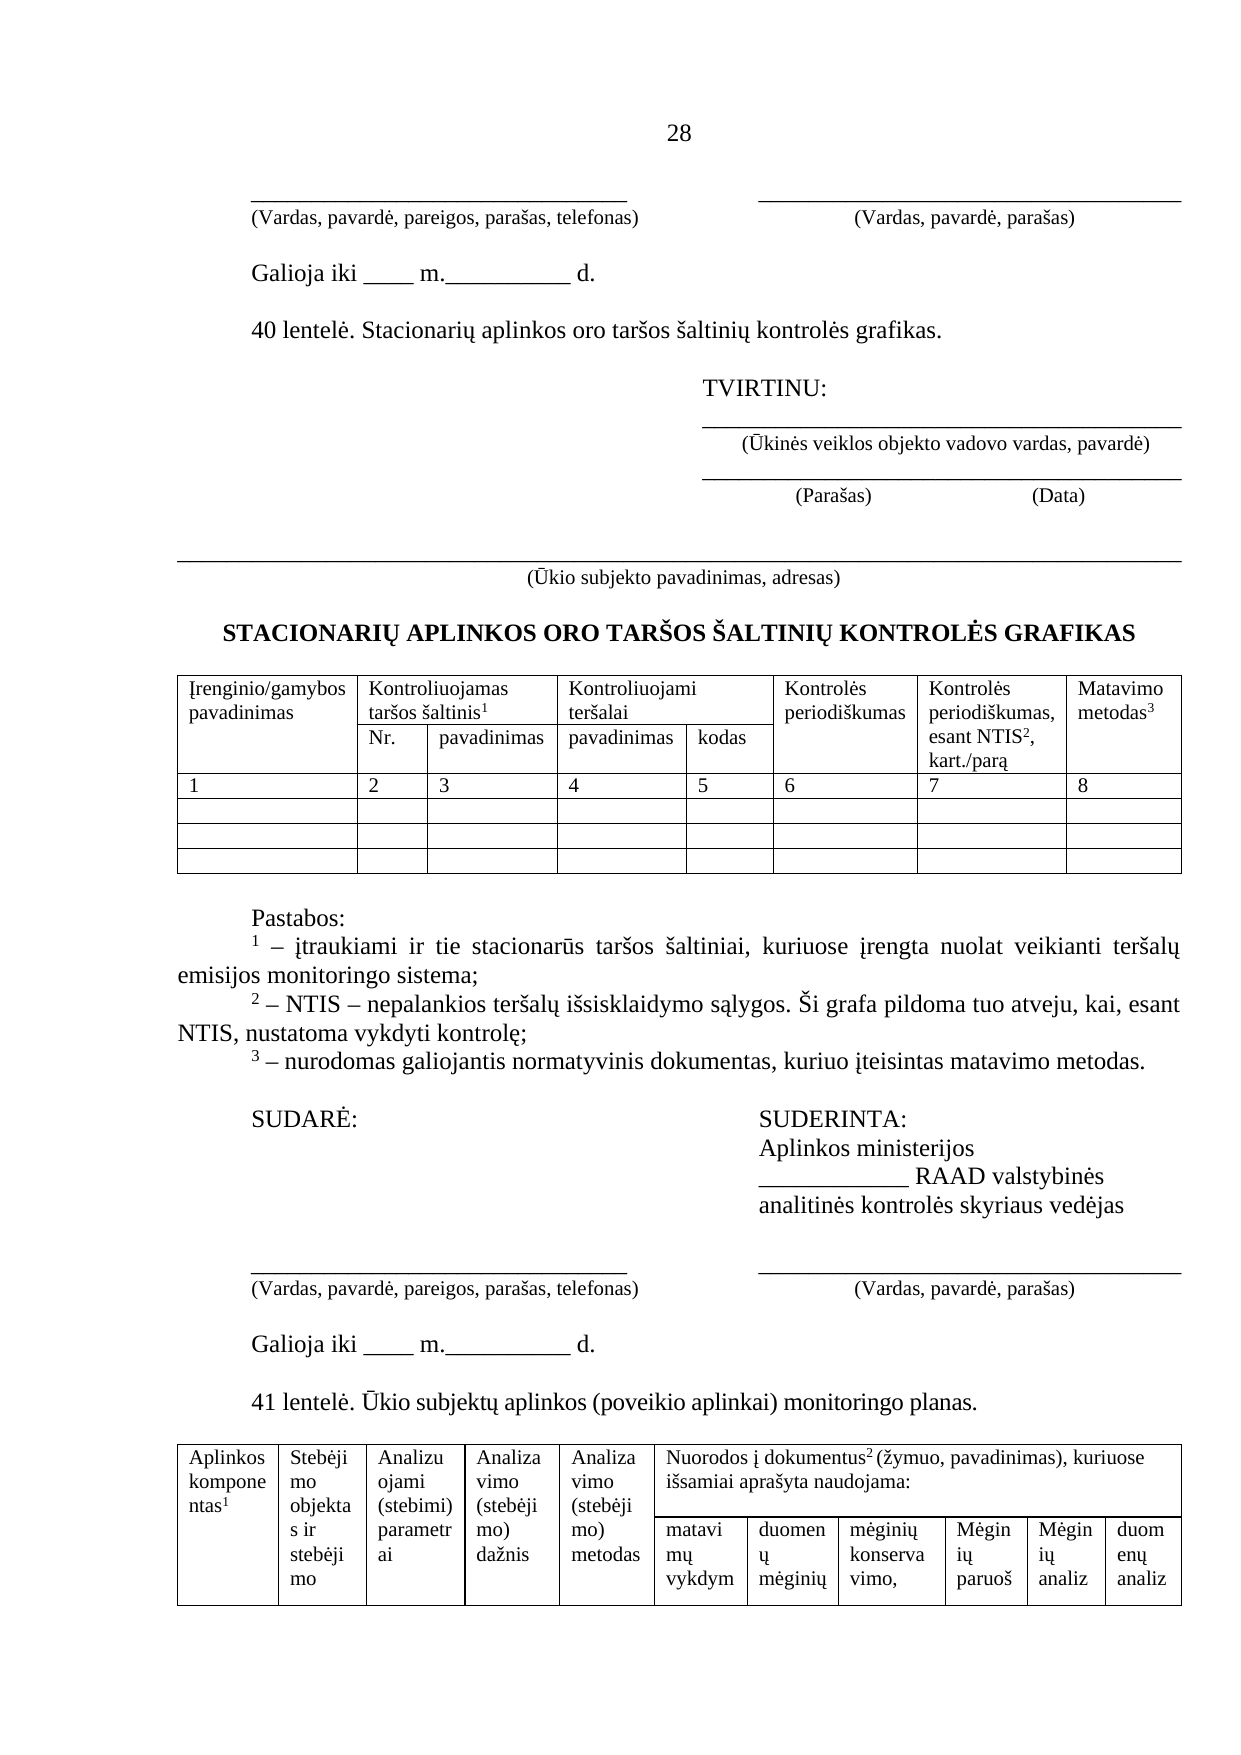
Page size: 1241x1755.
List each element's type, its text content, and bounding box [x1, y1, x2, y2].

text Pastabos: [177, 903, 1181, 931]
table_cell 2 [358, 774, 427, 797]
table_cell 6 [774, 774, 917, 797]
table_cell mėginių konservavimo, [839, 1518, 945, 1605]
text SUDARĖ: SUDERINTA: [177, 1104, 1181, 1133]
table_header Analizavimo (stebėjimo) dažnis [466, 1445, 559, 1605]
table_cell [558, 849, 686, 873]
table_header Nuorodos į dokumentus2 (žymuo, pavadinimas), kuriuose išsamiai aprašyta naudojama: [655, 1445, 1181, 1516]
table_cell [1067, 799, 1181, 823]
table_cell Mėginių analiz [1028, 1518, 1105, 1605]
text 41 lentelė. Ūkio subjektų aplinkos (poveikio aplinkai) monitoringo planas. [177, 1387, 1181, 1415]
table_cell 3 [428, 774, 557, 797]
text (Parašas) (Data) [177, 483, 1181, 507]
text 2 – NTIS – nepalankios teršalų išsisklaidymo sąlygos. Ši grafa pildoma tuo atveju, kai, esant NTIS, nustatoma vykdyti kontrolę; [177, 989, 1181, 1046]
text (Vardas, pavardė, pareigos, parašas, telefonas) (Vardas, pavardė, parašas) [177, 205, 1181, 229]
table_cell [558, 799, 686, 823]
table_header Kontrolės periodiškumas, esant NTIS2, kart./parą [918, 676, 1066, 772]
table_cell matavimų vykdym [655, 1518, 747, 1605]
table_header Aplinkos komponentas1 [178, 1445, 278, 1605]
table_cell [178, 824, 357, 848]
table_cell pavadinimas [558, 725, 686, 772]
table_cell [774, 849, 917, 873]
table_cell [358, 849, 427, 873]
table_cell 1 [178, 774, 357, 797]
table_cell [918, 799, 1066, 823]
text 40 lentelė. Stacionarių aplinkos oro taršos šaltinių kontrolės grafikas. [177, 315, 1181, 344]
table_cell [428, 824, 557, 848]
table_cell [918, 824, 1066, 848]
table_cell [687, 799, 773, 823]
table_cell [774, 824, 917, 848]
table_cell [687, 824, 773, 848]
table_header Analizuojami (stebimi) parametrai [367, 1445, 464, 1605]
table_cell Nr. [358, 725, 427, 772]
table_cell [687, 849, 773, 873]
table_cell [178, 799, 357, 823]
text (Vardas, pavardė, pareigos, parašas, telefonas) (Vardas, pavardė, parašas) [177, 1276, 1181, 1300]
table_header Įrenginio/gamybos pavadinimas [178, 676, 357, 772]
text 3 – nurodomas galiojantis normatyvinis dokumentas, kuriuo įteisintas matavimo metodas. [177, 1046, 1181, 1075]
table_cell [358, 799, 427, 823]
table_cell kodas [687, 725, 773, 772]
table_cell 4 [558, 774, 686, 797]
table_cell duomenų mėginių [748, 1518, 838, 1605]
text TVIRTINU: [177, 373, 1181, 402]
table_cell [428, 849, 557, 873]
text Stacionarių aplinkos oro taršos šaltinių kontrolės grafikas [177, 618, 1181, 646]
table_cell 7 [918, 774, 1066, 797]
text (Ūkinės veiklos objekto vadovo vardas, pavardė) [177, 430, 1181, 454]
text analitinės kontrolės skyriaus vedėjas [177, 1190, 1181, 1219]
table_cell [918, 849, 1066, 873]
table_cell [428, 799, 557, 823]
table_header Analizavimo (stebėjimo) metodas [560, 1445, 654, 1605]
text Galioja iki ____ m.__________ d. [177, 1329, 1181, 1358]
table_cell 8 [1067, 774, 1181, 797]
table_cell Mėginių paruoš [946, 1518, 1027, 1605]
text 1 – įtraukiami ir tie stacionarūs taršos šaltiniai, kuriuose įrengta nuolat veikianti teršalų emisijos monitoringo sistema; [177, 931, 1181, 989]
table_cell [774, 799, 917, 823]
text Aplinkos ministerijos [177, 1133, 1181, 1161]
table_header Matavimo metodas3 [1067, 676, 1181, 772]
table_cell 5 [687, 774, 773, 797]
text (Ūkio subjekto pavadinimas, adresas) [177, 565, 1181, 589]
table_cell [358, 824, 427, 848]
table_cell pavadinimas [428, 725, 557, 772]
text Galioja iki ____ m.__________ d. [177, 258, 1181, 287]
text ____________ RAAD valstybinės [177, 1161, 1181, 1190]
table_header Kontroliuojamas taršos šaltinis1 [358, 676, 557, 724]
table_cell [558, 824, 686, 848]
table_cell [1067, 849, 1181, 873]
table_cell duomenų analiz [1106, 1518, 1181, 1605]
table_cell [1067, 824, 1181, 848]
table_header Kontroliuojami teršalai [558, 676, 773, 724]
table_header Stebėjimo objektas ir stebėjimo [279, 1445, 366, 1605]
table_cell [178, 849, 357, 873]
table_header Kontrolės periodiškumas [774, 676, 917, 772]
